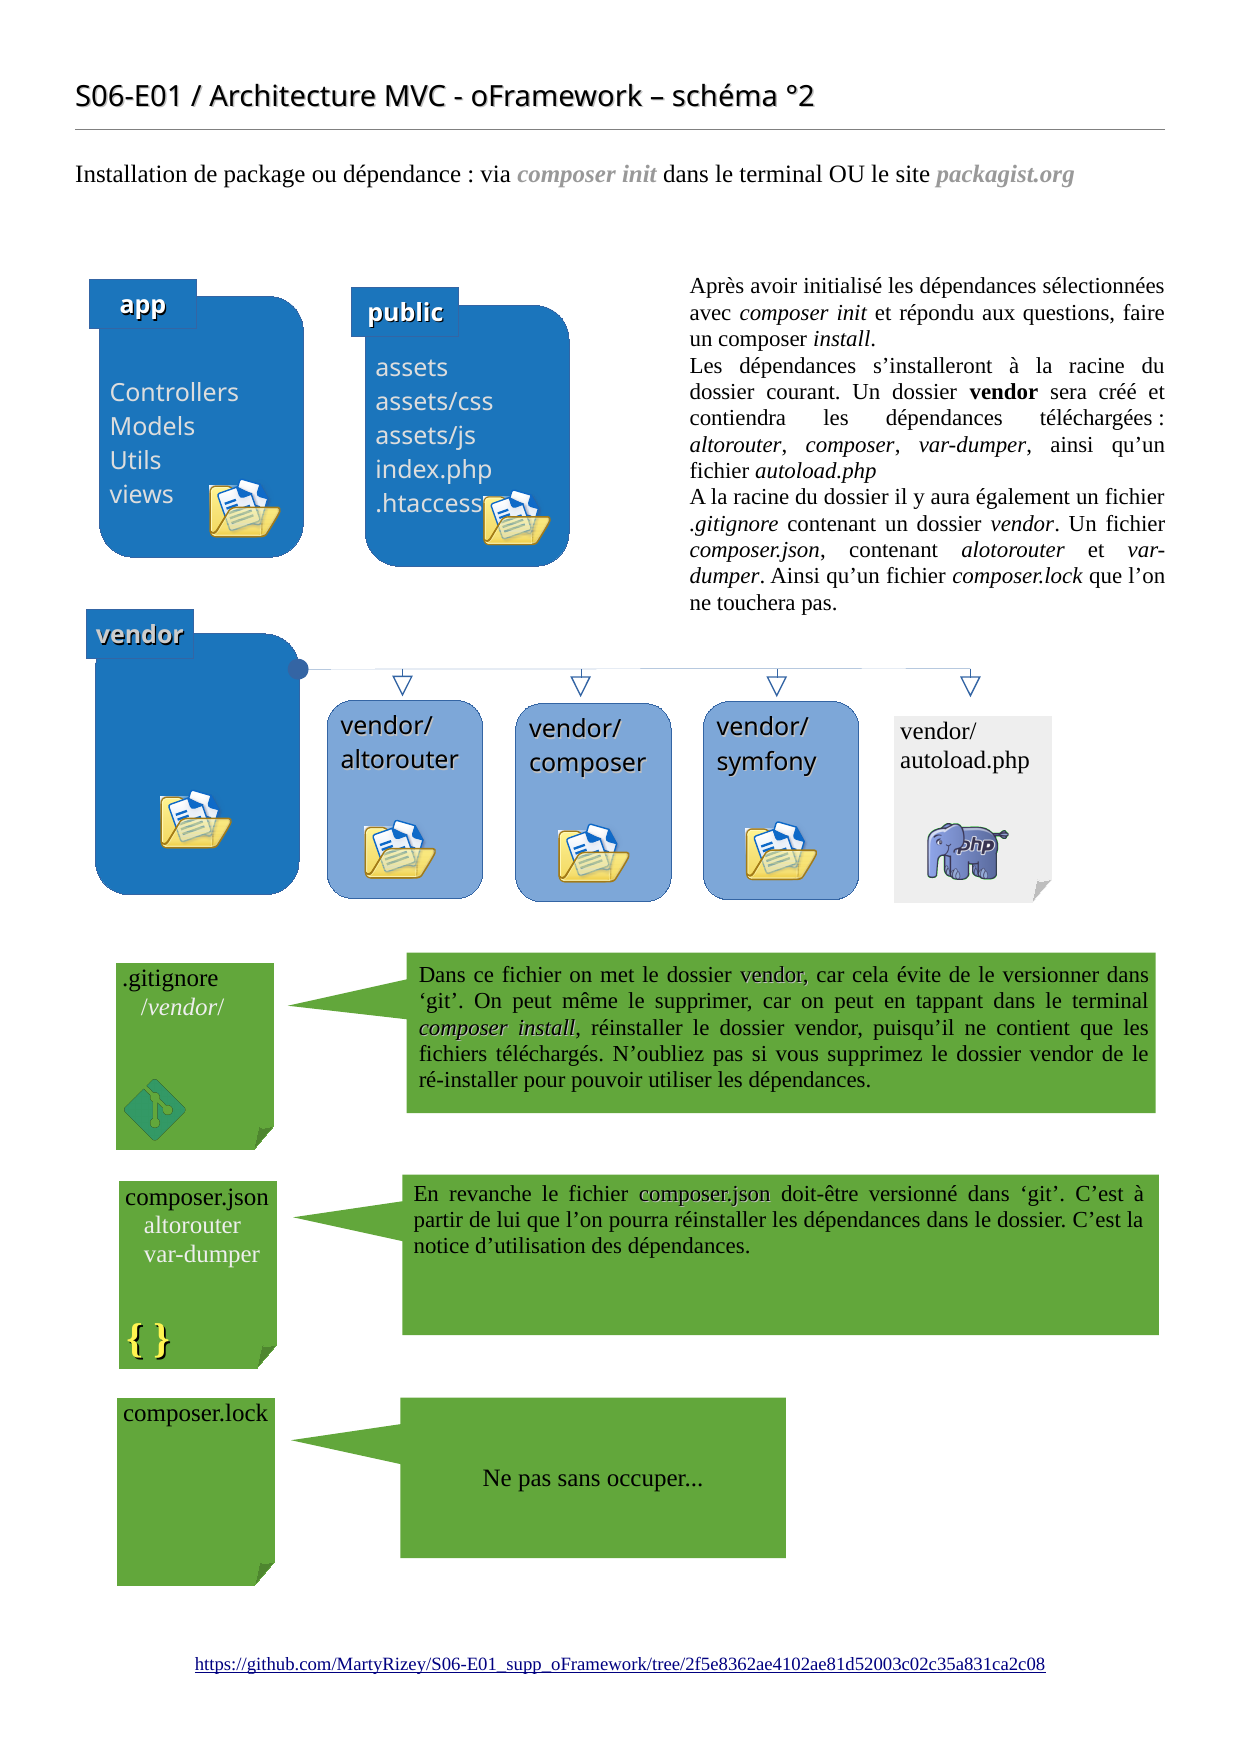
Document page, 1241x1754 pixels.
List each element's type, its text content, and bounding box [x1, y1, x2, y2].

text S06-E01 / Architecture MVC - oFramework – schéma °2 [75, 75, 1165, 115]
picture [122, 1077, 187, 1142]
text https://github.com/MartyRizey/S06-E01_supp_oFramework/tree/2f5e8362ae4102ae81d52003c02c35a831ca2c08 [75, 1653, 1165, 1674]
picture [927, 823, 1009, 880]
text Installation de package ou dépendance : via composer init dans le terminal OU le site packagist.org [75, 159, 1165, 188]
